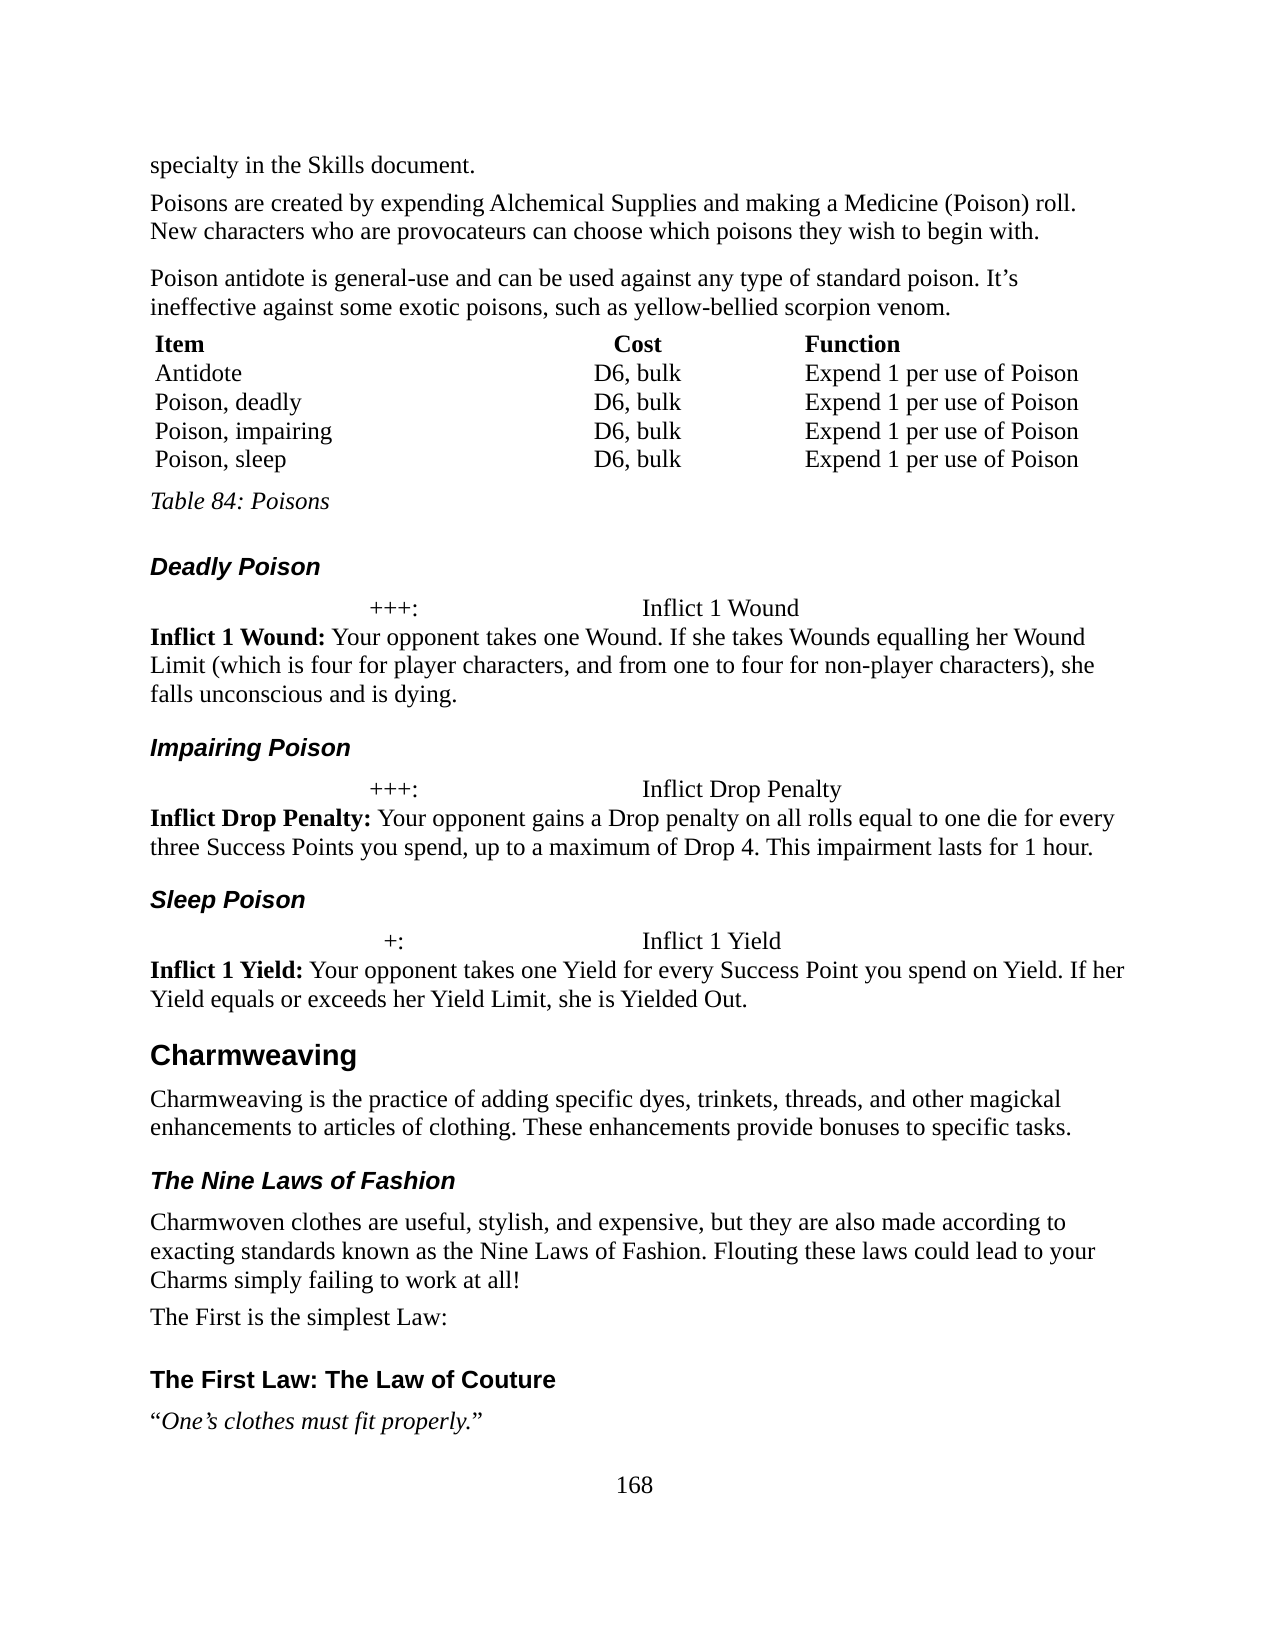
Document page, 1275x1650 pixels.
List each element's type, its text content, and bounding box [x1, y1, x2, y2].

text specialty in the Skills document. [150, 150, 1125, 179]
table_cell Poison, impairing [150, 416, 475, 444]
table_cell D6, bulk [475, 387, 800, 416]
text The First is the simplest Law: [150, 1302, 1125, 1331]
subtitle The First Law: The Law of Couture [150, 1365, 1125, 1394]
table_header +: [150, 926, 637, 955]
table_header Function [800, 330, 1125, 358]
table_header Inflict 1 Wound [638, 593, 1125, 622]
table_cell D6, bulk [475, 358, 800, 387]
table_header Inflict Drop Penalty [638, 774, 1125, 803]
text Inflict Drop Penalty: Your opponent gains a Drop penalty on all rolls equal to one die for every three Success Points you spend, up to a maximum of Drop 4. This impairment lasts for 1 hour. [150, 803, 1125, 860]
table_cell Antidote [150, 358, 475, 387]
text Table 84: Poisons [150, 486, 1125, 514]
subtitle The Nine Laws of Fashion [150, 1166, 1125, 1195]
table_header Inflict 1 Yield [638, 926, 1125, 955]
table_cell Expend 1 per use of Poison [800, 416, 1125, 444]
text Inflict 1 Wound: Your opponent takes one Wound. If she takes Wounds equalling her Wound Limit (which is four for player characters, and from one to four for non-player characters), she falls unconscious and is dying. [150, 622, 1125, 708]
table_cell Expend 1 per use of Poison [800, 358, 1125, 387]
subtitle Impairing Poison [150, 733, 1125, 762]
table_cell Poison, deadly [150, 387, 475, 416]
table_header Cost [475, 330, 800, 358]
subtitle Deadly Poison [150, 552, 1125, 581]
text Charmweaving is the practice of adding specific dyes, trinkets, threads, and other magickal enhancements to articles of clothing. These enhancements provide bonuses to specific tasks. [150, 1084, 1125, 1141]
table_header Item [150, 330, 475, 358]
text Inflict 1 Yield: Your opponent takes one Yield for every Success Point you spend on Yield. If her Yield equals or exceeds her Yield Limit, she is Yielded Out. [150, 955, 1125, 1013]
text Charmwoven clothes are useful, stylish, and expensive, but they are also made according to exacting standards known as the Nine Laws of Fashion. Flouting these laws could lead to your Charms simply failing to work at all! [150, 1207, 1125, 1293]
subtitle Sleep Poison [150, 885, 1125, 914]
text “One’s clothes must fit properly.” [150, 1406, 1125, 1435]
table_cell D6, bulk [475, 416, 800, 444]
table_header +++: [150, 593, 637, 622]
table_cell Expend 1 per use of Poison [800, 387, 1125, 416]
text Poisons are created by expending Alchemical Supplies and making a Medicine (Poison) roll. New characters who are provocateurs can choose which poisons they wish to begin with. [150, 188, 1125, 245]
table_cell Expend 1 per use of Poison [800, 445, 1125, 473]
subtitle Charmweaving [150, 1038, 1125, 1071]
table_cell Poison, sleep [150, 445, 475, 473]
table_header +++: [150, 774, 637, 803]
text Poison antidote is general-use and can be used against any type of standard poison. It’s ineffective against some exotic poisons, such as yellow-bellied scorpion venom. [150, 263, 1125, 321]
table_cell D6, bulk [475, 445, 800, 473]
